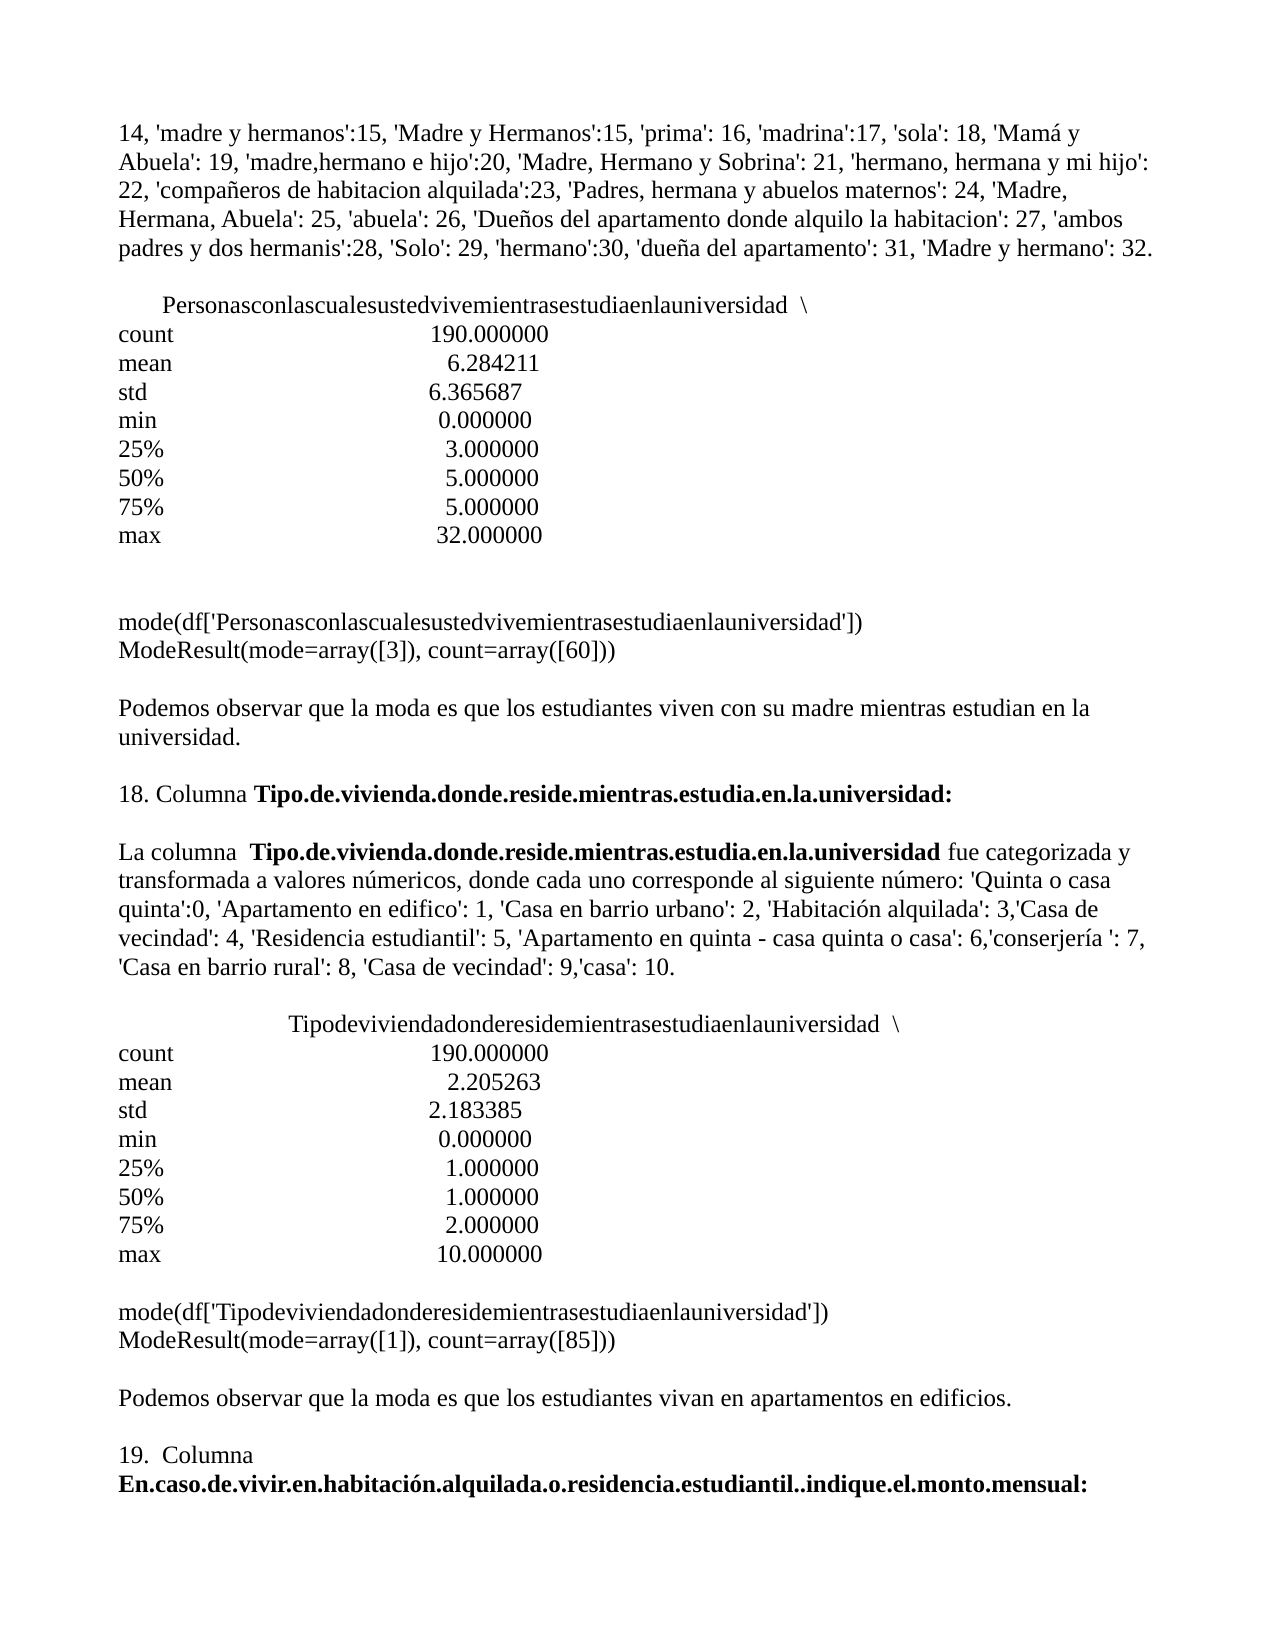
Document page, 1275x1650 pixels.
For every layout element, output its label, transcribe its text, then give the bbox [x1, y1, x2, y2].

text Tipodeviviendadonderesidemientrasestudiaenlauniversidad \ [118, 1009, 1157, 1038]
text Podemos observar que la moda es que los estudiantes vivan en apartamentos en edificios. [118, 1383, 1157, 1412]
text ModeResult(mode=array([3]), count=array([60])) [118, 636, 1157, 664]
text mean 2.205263 [118, 1067, 1157, 1096]
text std 2.183385 [118, 1096, 1157, 1124]
text 75% 5.000000 [118, 492, 1157, 521]
text Podemos observar que la moda es que los estudiantes viven con su madre mientras estudian en la universidad. [118, 693, 1157, 751]
text mode(df['Personasconlascualesustedvivemientrasestudiaenlauniversidad']) [118, 607, 1157, 636]
text count 190.000000 [118, 319, 1157, 348]
text max 10.000000 [118, 1239, 1157, 1268]
text std 6.365687 [118, 377, 1157, 406]
text 14, 'madre y hermanos':15, 'Madre y Hermanos':15, 'prima': 16, 'madrina':17, 'sola': 18, 'Mamá y Abuela': 19, 'madre,hermano e hijo':20, 'Madre, Hermano y Sobrina': 21, 'hermano, hermana y mi hijo': 22, 'compañeros de habitacion alquilada':23, 'Padres, hermana y abuelos maternos': 24, 'Madre, Hermana, Abuela': 25, 'abuela': 26, 'Dueños del apartamento donde alquilo la habitacion': 27, 'ambos padres y dos hermanis':28, 'Solo': 29, 'hermano':30, 'dueña del apartamento': 31, 'Madre y hermano': 32. [118, 118, 1157, 262]
text 19. Columna En.caso.de.vivir.en.habitación.alquilada.o.residencia.estudiantil..indique.el.monto.mensual: [118, 1441, 1157, 1498]
text 18. Columna Tipo.de.vivienda.donde.reside.mientras.estudia.en.la.universidad: [118, 779, 1157, 808]
text 75% 2.000000 [118, 1211, 1157, 1239]
text min 0.000000 [118, 1124, 1157, 1153]
text 25% 1.000000 [118, 1153, 1157, 1182]
text ModeResult(mode=array([1]), count=array([85])) [118, 1326, 1157, 1354]
text Personasconlascualesustedvivemientrasestudiaenlauniversidad \ [118, 291, 1157, 319]
text mean 6.284211 [118, 348, 1157, 377]
text 25% 3.000000 [118, 434, 1157, 463]
text mode(df['Tipodeviviendadonderesidemientrasestudiaenlauniversidad']) [118, 1297, 1157, 1326]
text max 32.000000 [118, 521, 1157, 549]
text count 190.000000 [118, 1038, 1157, 1067]
text La columna Tipo.de.vivienda.donde.reside.mientras.estudia.en.la.universidad fue categorizada y transformada a valores númericos, donde cada uno corresponde al siguiente número: 'Quinta o casa quinta':0, 'Apartamento en edifico': 1, 'Casa en barrio urbano': 2, 'Habitación alquilada': 3,'Casa de vecindad': 4, 'Residencia estudiantil': 5, 'Apartamento en quinta - casa quinta o casa': 6,'conserjería ': 7, 'Casa en barrio rural': 8, 'Casa de vecindad': 9,'casa': 10. [118, 837, 1157, 981]
text 50% 5.000000 [118, 463, 1157, 492]
text min 0.000000 [118, 406, 1157, 434]
text 50% 1.000000 [118, 1182, 1157, 1211]
